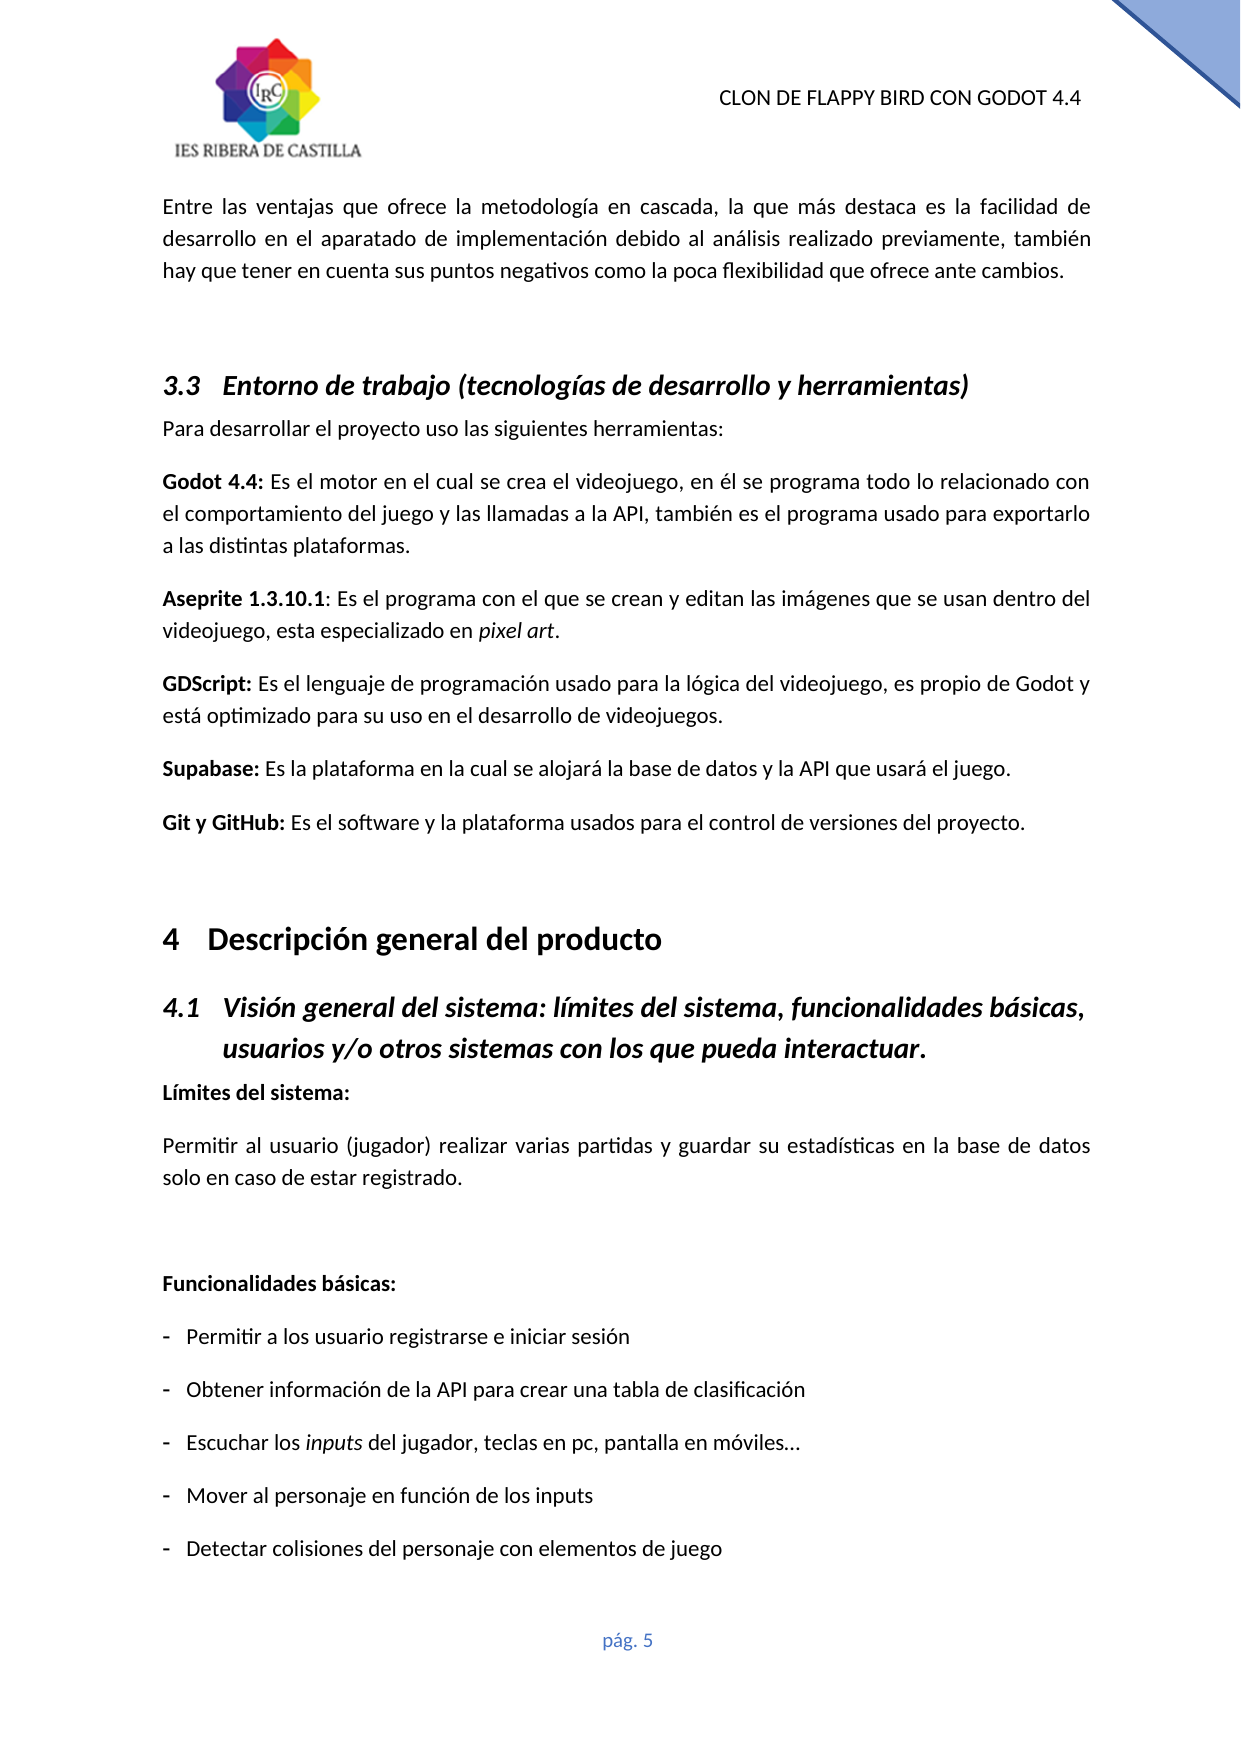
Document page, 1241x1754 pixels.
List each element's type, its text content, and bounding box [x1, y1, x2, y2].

text Límites del sistema: [162, 1078, 1093, 1106]
list Detectar colisiones del personaje con elementos de juego [162, 1534, 1093, 1562]
subtitle Descripción general del producto [162, 918, 1093, 958]
text Entre las ventajas que ofrece la metodología en cascada, la que más destaca es la facilidad de desarrollo en el aparatado de implementación debido al análisis realizado previamente, también hay que tener en cuenta sus puntos negativos como la poca flexibilidad que ofrece ante cambios. [162, 192, 1093, 284]
list Obtener información de la API para crear una tabla de clasificación [162, 1375, 1093, 1403]
text GDScript: Es el lenguaje de programación usado para la lógica del videojuego, es propio de Godot y está optimizado para su uso en el desarrollo de videojuegos. [162, 669, 1093, 729]
list Escuchar los inputs del jugador, teclas en pc, pantalla en móviles… [162, 1428, 1093, 1456]
text Git y GitHub: Es el software y la plataforma usados para el control de versiones del proyecto. [162, 808, 1093, 836]
text Funcionalidades básicas: [162, 1269, 1093, 1297]
subtitle Visión general del sistema: límites del sistema, funcionalidades básicas, usuarios y/o otros sistemas con los que pueda interactuar. [162, 989, 1093, 1066]
subtitle Entorno de trabajo (tecnologías de desarrollo y herramientas) [162, 367, 1093, 402]
list Permitir a los usuario registrarse e iniciar sesión [162, 1322, 1093, 1350]
list Mover al personaje en función de los inputs [162, 1481, 1093, 1509]
picture [173, 29, 366, 164]
text Supabase: Es la plataforma en la cual se alojará la base de datos y la API que usará el juego. [162, 754, 1093, 783]
text Para desarrollar el proyecto uso las siguientes herramientas: [162, 414, 1093, 442]
text Permitir al usuario (jugador) realizar varias partidas y guardar su estadísticas en la base de datos solo en caso de estar registrado. [162, 1131, 1093, 1191]
text Godot 4.4: Es el motor en el cual se crea el videojuego, en él se programa todo lo relacionado con el comportamiento del juego y las llamadas a la API, también es el programa usado para exportarlo a las distintas plataformas. [162, 467, 1093, 559]
text Aseprite 1.3.10.1: Es el programa con el que se crean y editan las imágenes que se usan dentro del videojuego, esta especializado en pixel art. [162, 584, 1093, 644]
